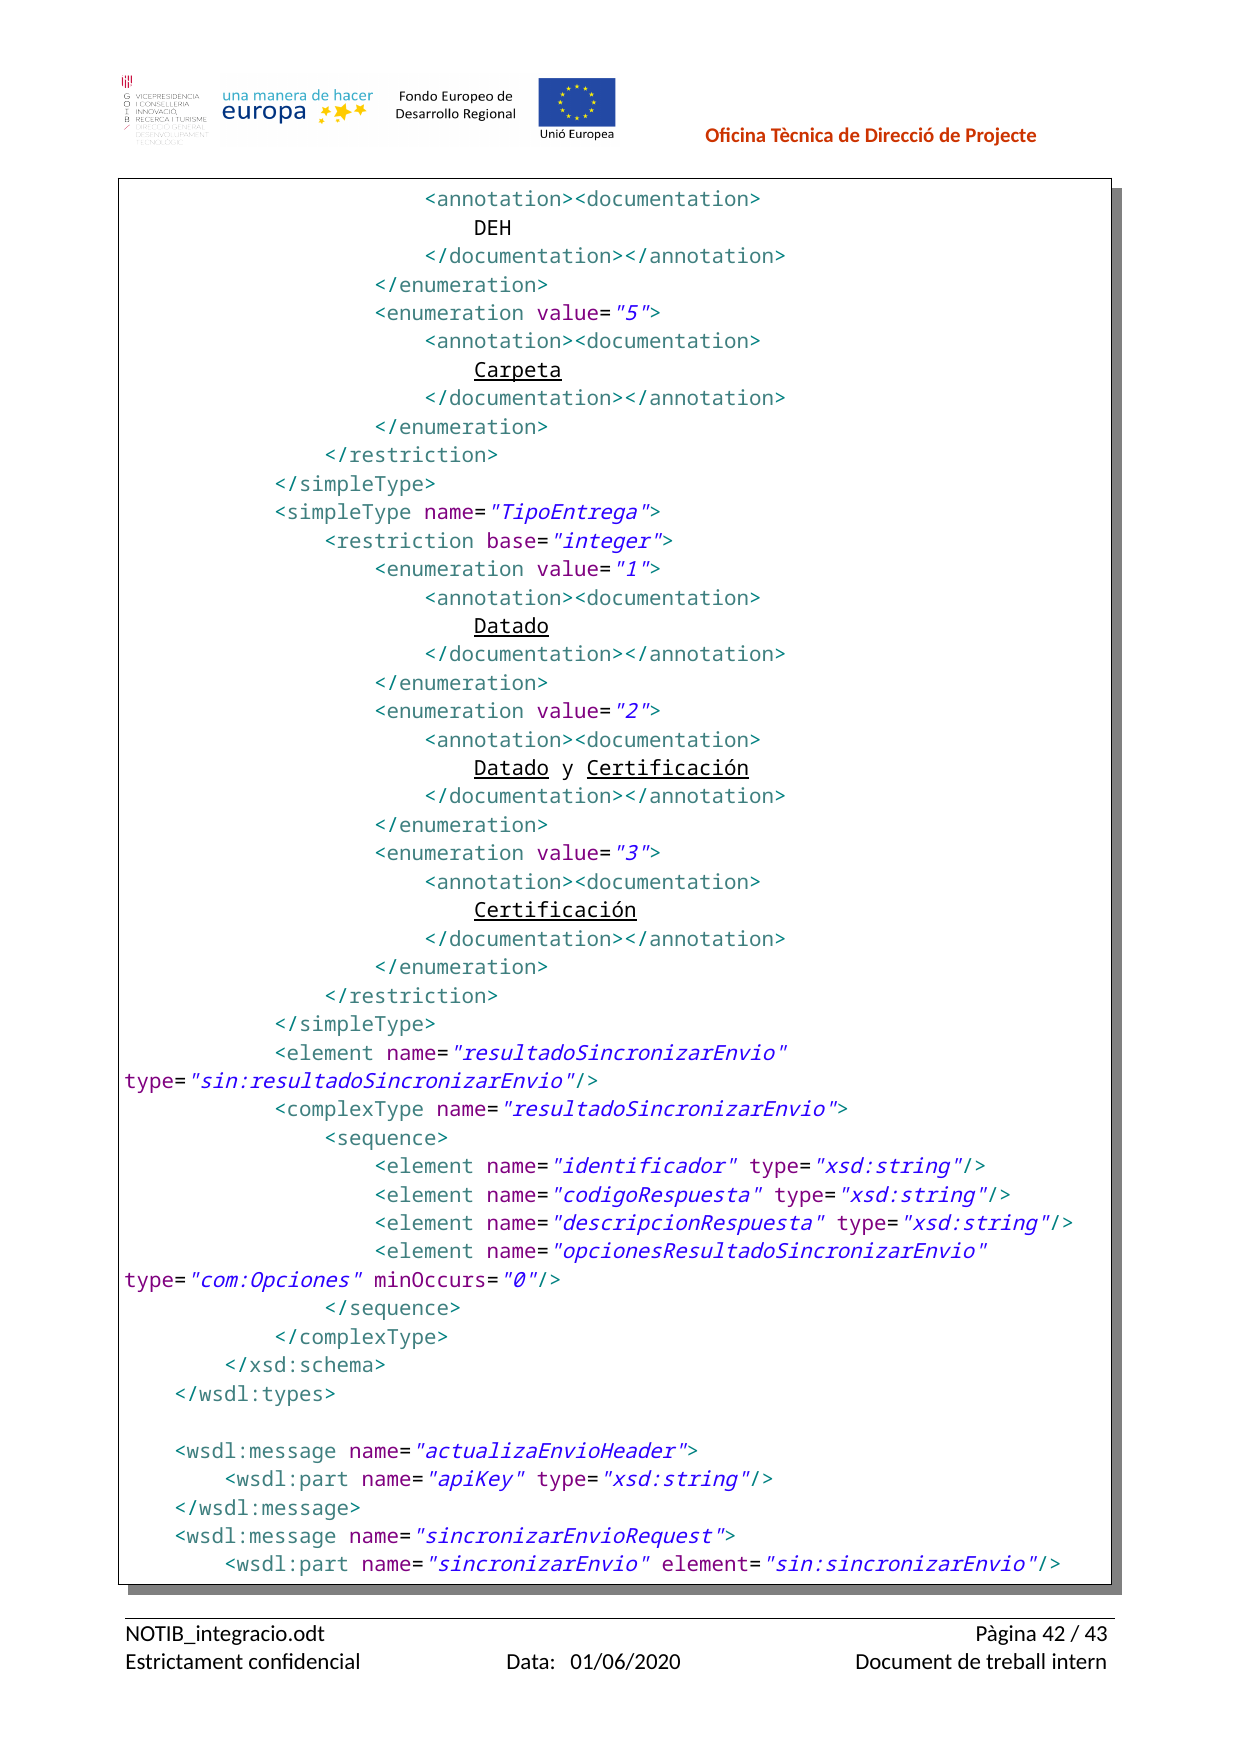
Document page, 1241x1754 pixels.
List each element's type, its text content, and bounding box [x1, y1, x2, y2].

picture [118, 73, 213, 147]
picture [219, 73, 621, 147]
table_header <annotation><documentation> DEH </documentation></annotation> </enumeration> <enumeration value="5"> <annotation><documentation> Carpeta </documentation></annotation> </enumeration> </restriction> </simpleType> <simpleType name="TipoEntrega"> <restriction base="integer"> <enumeration value="1"> <annotation><documentation> Datado </documentation></annotation> </enumeration> <enumeration value="2"> <annotation><documentation> Datado y Certificación </documentation></annotation> </enumeration> <enumeration value="3"> <annotation><documentation> Certificación </documentation></annotation> </enumeration> </restriction> </simpleType> <element name="resultadoSincronizarEnvio" type="sin:resultadoSincronizarEnvio"/> <complexType name="resultadoSincronizarEnvio"> <sequence> <element name="identificador" type="xsd:string"/> <element name="codigoRespuesta" type="xsd:string"/> <element name="descripcionRespuesta" type="xsd:string"/> <element name="opcionesResultadoSincronizarEnvio" type="com:Opciones" minOccurs="0"/> </sequence> </complexType> </xsd:schema> </wsdl:types> <wsdl:message name="actualizaEnvioHeader"> <wsdl:part name="apiKey" type="xsd:string"/> </wsdl:message> <wsdl:message name="sincronizarEnvioRequest"> <wsdl:part name="sincronizarEnvio" element="sin:sincronizarEnvio"/> [119, 179, 1111, 1584]
